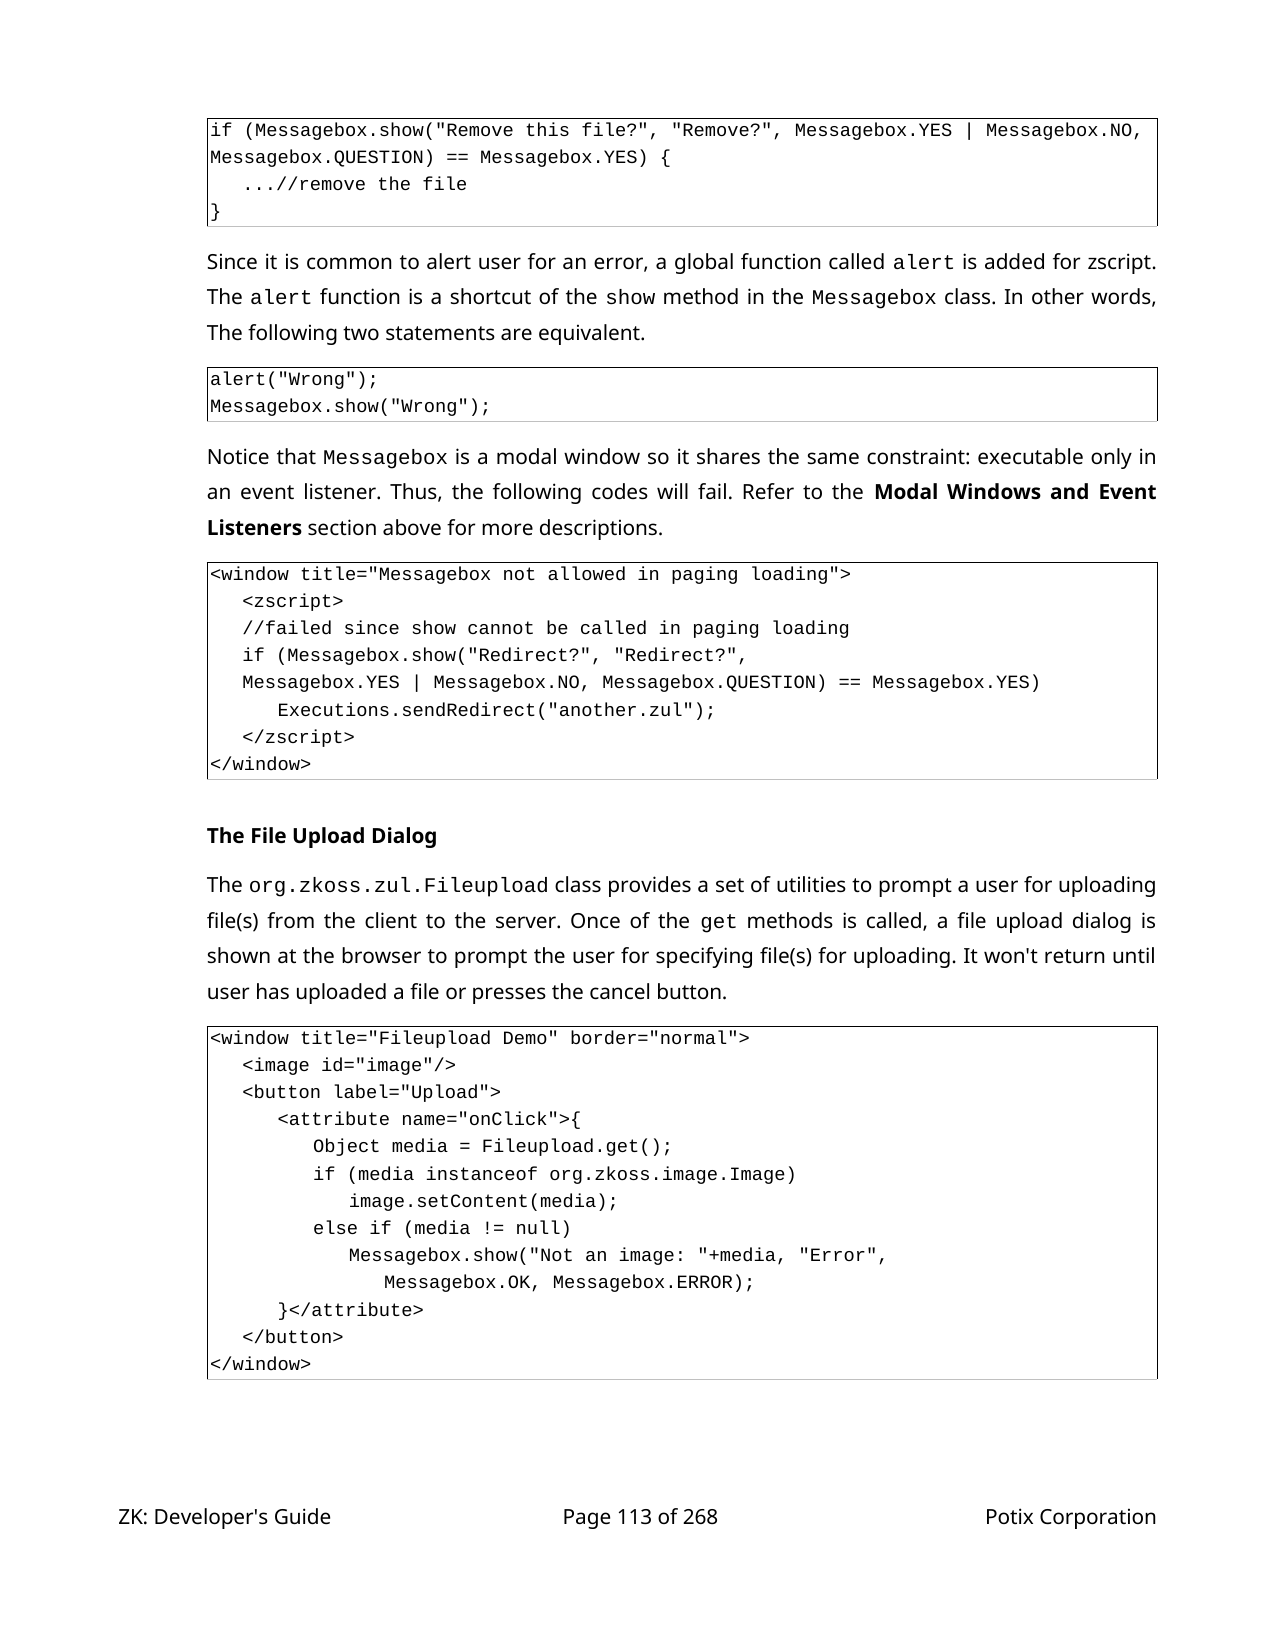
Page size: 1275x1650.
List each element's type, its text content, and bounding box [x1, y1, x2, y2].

text Executions.sendRedirect("another.zul"); [208, 697, 1157, 722]
text </window> [208, 752, 1157, 779]
text <button label="Upload"> [208, 1080, 1157, 1104]
text if (media instanceof org.zkoss.image.Image) [208, 1162, 1157, 1186]
text //failed since show cannot be called in paging loading [208, 616, 1157, 640]
subtitle The File Upload Dialog [207, 822, 1157, 850]
text image.setContent(media); [208, 1189, 1157, 1213]
text Object media = Fileupload.get(); [208, 1134, 1157, 1159]
text </window> [208, 1352, 1157, 1379]
text </zscript> [208, 725, 1157, 749]
text Messagebox.show("Wrong"); [208, 394, 1157, 421]
text } [208, 199, 1157, 226]
text <attribute name="onClick">{ [208, 1107, 1157, 1131]
text Messagebox.show("Not an image: "+media, "Error", [208, 1243, 1157, 1267]
text ...//remove the file [208, 172, 1157, 196]
text if (Messagebox.show("Remove this file?", "Remove?", Messagebox.YES | Messagebox.NO, Messagebox.QUESTION) == Messagebox.YES) { [208, 119, 1157, 169]
text <image id="image"/> [208, 1053, 1157, 1077]
text <window title="Messagebox not allowed in paging loading"> [208, 563, 1157, 586]
text if (Messagebox.show("Redirect?", "Redirect?", [208, 643, 1157, 667]
text <window title="Fileupload Demo" border="normal"> [208, 1027, 1157, 1050]
text Since it is common to alert user for an error, a global function called alert is added for zscript. The alert function is a shortcut of the show method in the Messagebox class. In other words, The following two statements are equivalent. [207, 247, 1157, 346]
text <zscript> [208, 589, 1157, 613]
text alert("Wrong"); [208, 368, 1157, 391]
text else if (media != null) [208, 1216, 1157, 1240]
text Messagebox.YES | Messagebox.NO, Messagebox.QUESTION) == Messagebox.YES) [208, 670, 1157, 694]
text }</attribute> [208, 1297, 1157, 1322]
text Notice that Messagebox is a modal window so it shares the same constraint: executable only in an event listener. Thus, the following codes will fail. Refer to the Modal Windows and Event Listeners section above for more descriptions. [207, 442, 1157, 541]
text The org.zkoss.zul.Fileupload class provides a set of utilities to prompt a user for uploading file(s) from the client to the server. Once of the get methods is called, a file upload dialog is shown at the browser to prompt the user for specifying file(s) for uploading. It won't return until user has uploaded a file or presses the cancel button. [207, 871, 1157, 1005]
text </button> [208, 1325, 1157, 1349]
text Messagebox.OK, Messagebox.ERROR); [208, 1270, 1157, 1294]
